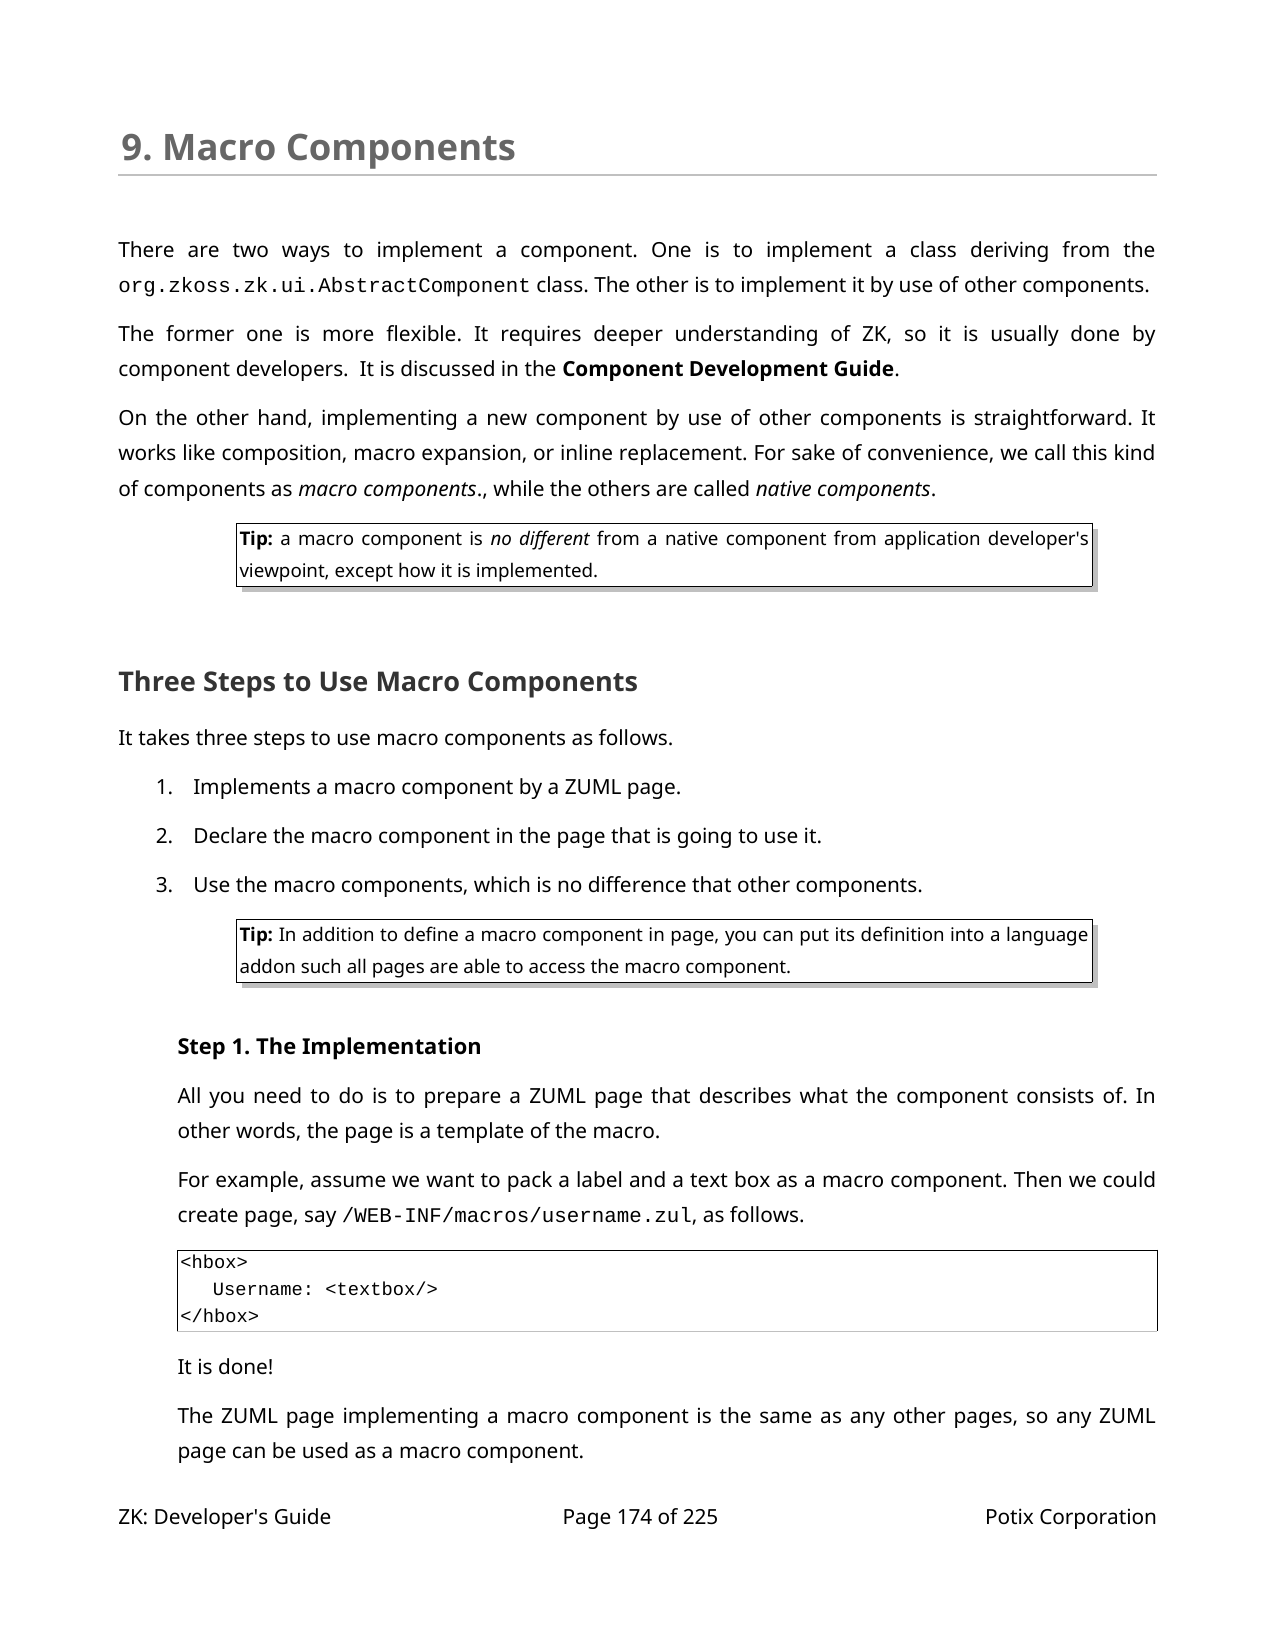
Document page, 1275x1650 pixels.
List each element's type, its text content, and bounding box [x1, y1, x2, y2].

subtitle 9. Macro Components [118, 118, 1157, 174]
text Username: <textbox/> [178, 1277, 1157, 1301]
subtitle Step 1. The Implementation [177, 1031, 1157, 1061]
text On the other hand, implementing a new component by use of other components is straightforward. It works like composition, macro expansion, or inline replacement. For sake of convenience, we call this kind of components as macro components., while the others are called native components. [118, 403, 1157, 502]
text </hbox> [178, 1304, 1157, 1331]
list Use the macro components, which is no difference that other components. [156, 870, 1157, 898]
text <hbox> [178, 1251, 1157, 1274]
text It is done! [177, 1352, 1157, 1380]
text The former one is more flexible. It requires deeper understanding of ZK, so it is usually done by component developers. It is discussed in the Component Development Guide. [118, 319, 1157, 383]
text The ZUML page implementing a macro component is the same as any other pages, so any ZUML page can be used as a macro component. [177, 1401, 1157, 1464]
text For example, assume we want to pack a label and a text box as a macro component. Then we could create page, say /WEB-INF/macros/username.zul, as follows. [177, 1165, 1157, 1229]
list Implements a macro component by a ZUML page. [156, 772, 1157, 800]
text Tip: a macro component is no different from a native component from application developer's viewpoint, except how it is implemented. [237, 524, 1092, 586]
subtitle Three Steps to Use Macro Components [118, 663, 1157, 699]
text Tip: In addition to define a macro component in page, you can put its definition into a language addon such all pages are able to access the macro component. [237, 920, 1092, 982]
text It takes three steps to use macro components as follows. [118, 723, 1157, 751]
list Declare the macro component in the page that is going to use it. [156, 821, 1157, 849]
text All you need to do is to prepare a ZUML page that describes what the component consists of. In other words, the page is a template of the macro. [177, 1081, 1157, 1144]
text There are two ways to implement a component. One is to implement a class deriving from the org.zkoss.zk.ui.AbstractComponent class. The other is to implement it by use of other components. [118, 235, 1157, 299]
